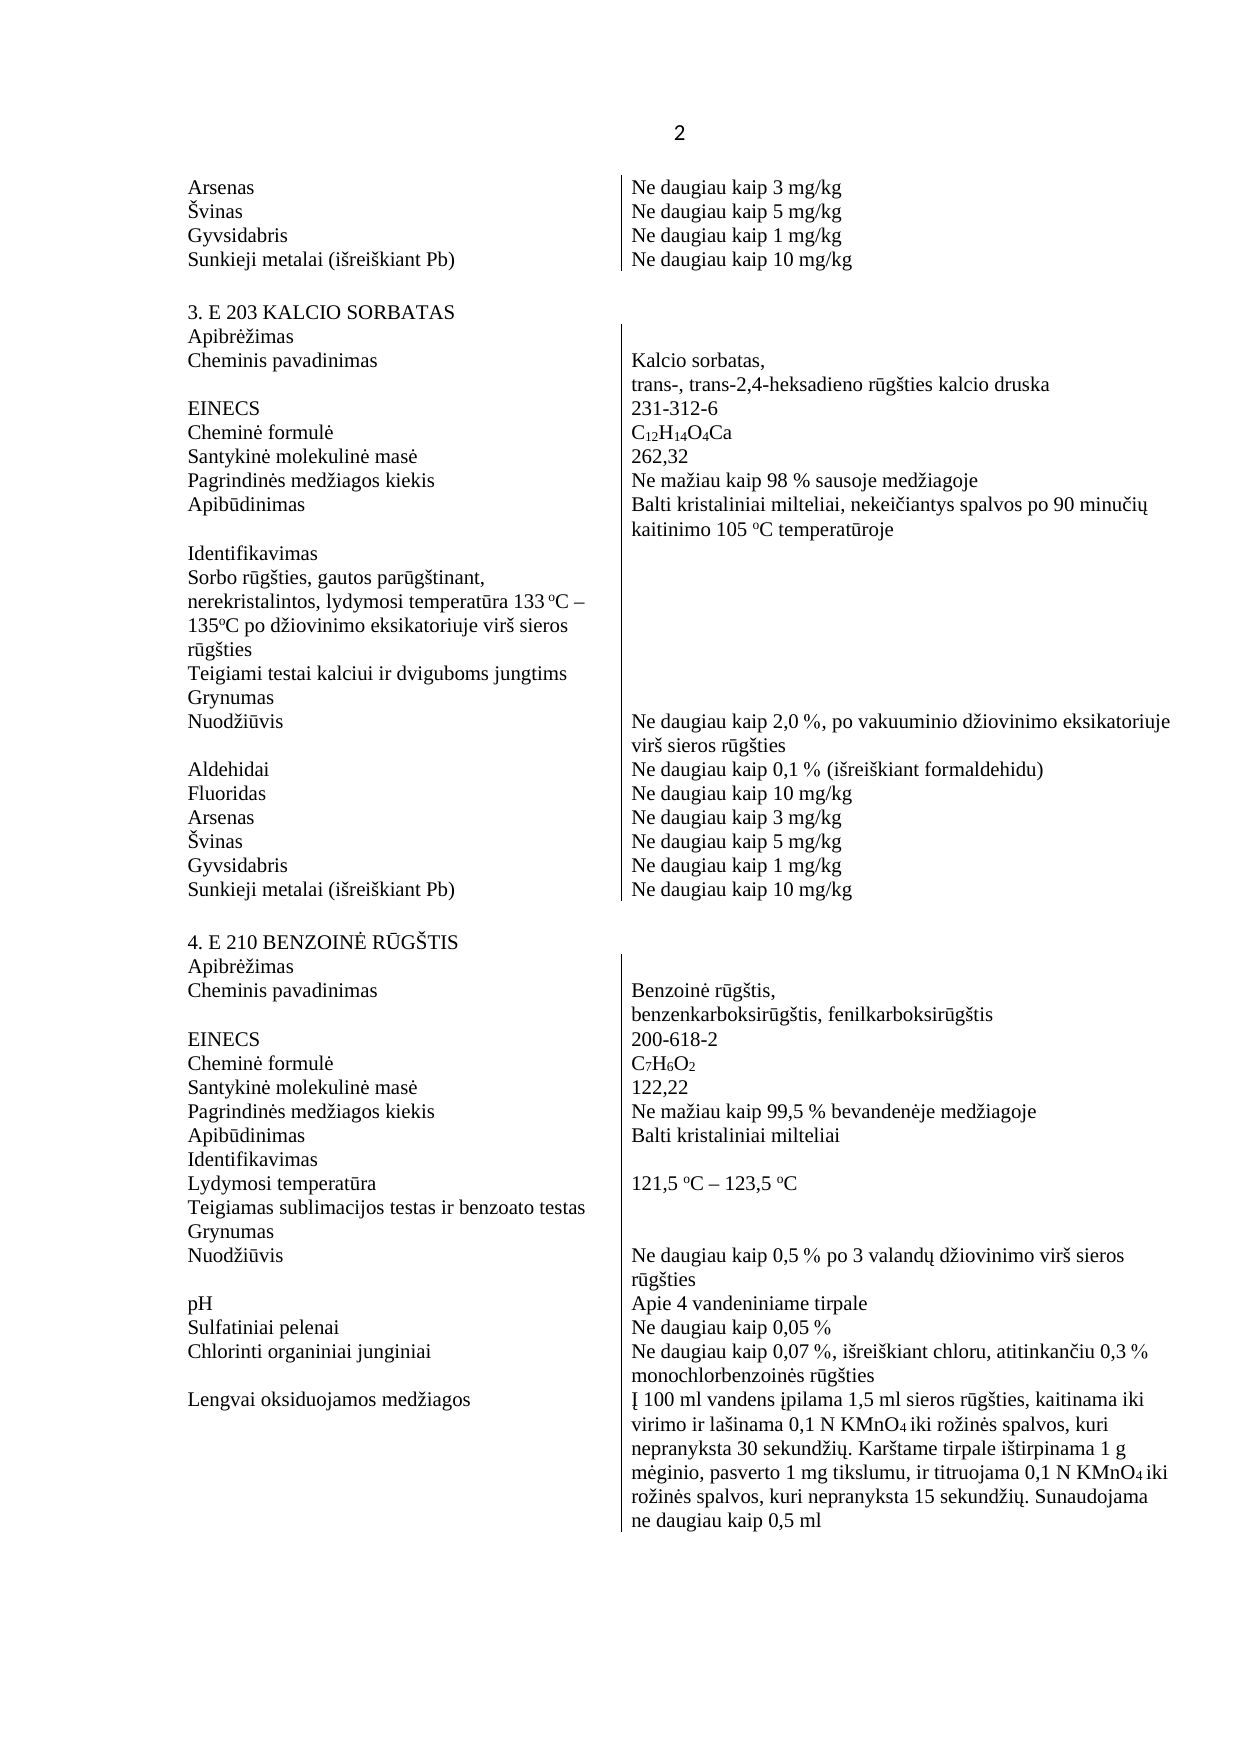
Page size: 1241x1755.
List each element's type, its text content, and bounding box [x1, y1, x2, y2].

table_cell Pagrindinės medžiagos kiekis [177, 468, 621, 492]
table_cell Cheminis pavadinimas [177, 978, 621, 1026]
table_cell Gyvsidabris [177, 223, 621, 247]
table_cell Sorbo rūgšties, gautos parūgštinant, nerekristalintos, lydymosi temperatūra 133 oC – 135oC po džiovinimo eksikatoriuje virš sieros rūgšties [177, 565, 621, 661]
table_cell Santykinė molekulinė masė [177, 444, 621, 468]
table_cell Ne daugiau kaip 3 mg/kg [622, 175, 1181, 199]
table_cell Ne daugiau kaip 0,1  (išreiškiant formaldehidu) [622, 757, 1181, 781]
table_header 3. E 203 KALCIO SORBATAS [177, 300, 1181, 324]
table_cell Ne mažiau kaip 99,5 % bevandenėje medžiagoje [622, 1099, 1181, 1123]
table_cell Ne daugiau kaip 10 mg/kg [622, 781, 1181, 805]
table_cell [622, 541, 1181, 564]
table_cell Aldehidai [177, 757, 621, 781]
table_cell Chlorinti organiniai junginiai [177, 1339, 621, 1387]
table_cell Ne daugiau kaip 5 mg/kg [622, 199, 1181, 223]
table_cell [622, 954, 1181, 978]
table_cell Arsenas [177, 805, 621, 829]
table_cell 200-618-2 [622, 1026, 1181, 1051]
table_cell Sulfatiniai pelenai [177, 1315, 621, 1339]
table_cell Ne daugiau kaip 0,05  [622, 1315, 1181, 1339]
table_cell Cheminė formulė [177, 420, 621, 444]
table_cell Nuodžiūvis [177, 1243, 621, 1291]
table_cell Apibūdinimas [177, 493, 621, 541]
table_cell Gyvsidabris [177, 853, 621, 877]
table_cell Ne daugiau kaip 1 mg/kg [622, 853, 1181, 877]
table_cell Apibrėžimas [177, 324, 621, 348]
table_cell Apibrėžimas [177, 954, 621, 978]
table_cell Lydymosi temperatūra [177, 1171, 621, 1195]
table_cell Ne daugiau kaip 3 mg/kg [622, 805, 1181, 829]
table_cell Cheminė formulė [177, 1051, 621, 1074]
table_cell Teigiami testai kalciui ir dviguboms jungtims [177, 661, 621, 685]
table_cell Ne daugiau kaip 10 mg/kg [622, 247, 1181, 271]
table_cell Identifikavimas [177, 541, 621, 564]
table_cell Ne daugiau kaip 2,0 , po vakuuminio džiovinimo eksikatoriuje virš sieros rūgšties [622, 709, 1181, 757]
table_cell Fluoridas [177, 781, 621, 805]
table_cell Arsenas [177, 175, 621, 199]
table_cell Ne daugiau kaip 10 mg/kg [622, 878, 1181, 901]
table_cell Ne daugiau kaip 1 mg/kg [622, 223, 1181, 247]
table_cell 121,5 oC – 123,5 oC [622, 1171, 1181, 1195]
table_cell 231-312-6 [622, 396, 1181, 420]
table_cell Apibūdinimas [177, 1123, 621, 1147]
table_cell Santykinė molekulinė masė [177, 1075, 621, 1099]
table_cell [622, 565, 1181, 661]
table_cell EINECS [177, 1026, 621, 1051]
table_cell [622, 661, 1181, 685]
table_cell Ne daugiau kaip 0,07 , išreiškiant chloru, atitinkančiu 0,3  monochlorbenzoinės rūgšties [622, 1339, 1181, 1387]
table_cell Į 100 ml vandens įpilama 1,5 ml sieros rūgšties, kaitinama iki virimo ir lašinama 0,1 N KMnO4 iki rožinės spalvos, kuri nepranyksta 30 sekundžių. Karštame tirpale ištirpinama 1 g mėginio, pasverto 1 mg tikslumu, ir titruojama 0,1 N KMnO4 iki rožinės spalvos, kuri nepranyksta 15 sekundžių. Sunaudojama ne daugiau kaip 0,5 ml [622, 1388, 1181, 1532]
table_cell Teigiamas sublimacijos testas ir benzoato testas [177, 1195, 621, 1219]
table_cell Grynumas [177, 685, 621, 709]
table_cell [622, 685, 1181, 709]
table_cell Sunkieji metalai (išreiškiant Pb) [177, 247, 621, 271]
table_cell Apie 4 vandeniniame tirpale [622, 1291, 1181, 1315]
table_cell [622, 1195, 1181, 1219]
table_cell C12H14O4Ca [622, 420, 1181, 444]
table_cell Balti kristaliniai milteliai, nekeičiantys spalvos po 90 minučių kaitinimo 105 oC temperatūroje [622, 493, 1181, 541]
table_cell 122,22 [622, 1075, 1181, 1099]
table_header 4. E 210 BENZOINĖ RŪGŠTIS [177, 930, 1181, 954]
table_cell Balti kristaliniai milteliai [622, 1123, 1181, 1147]
table_cell Pagrindinės medžiagos kiekis [177, 1099, 621, 1123]
table_cell [622, 1219, 1181, 1243]
table_cell Ne mažiau kaip 98 % sausoje medžiagoje [622, 468, 1181, 492]
table_cell Benzoinė rūgštis, benzenkarboksirūgštis, fenilkarboksirūgštis [622, 978, 1181, 1026]
table_cell 262,32 [622, 444, 1181, 468]
table_cell Nuodžiūvis [177, 709, 621, 757]
table_cell Švinas [177, 199, 621, 223]
table_cell Kalcio sorbatas, trans-, trans-2,4-heksadieno rūgšties kalcio druska [622, 348, 1181, 396]
table_cell C7H6O2 [622, 1051, 1181, 1074]
table_cell Lengvai oksiduojamos medžiagos [177, 1388, 621, 1532]
table_cell Ne daugiau kaip 0,5  po 3 valandų džiovinimo virš sieros rūgšties [622, 1243, 1181, 1291]
table_cell Sunkieji metalai (išreiškiant Pb) [177, 878, 621, 901]
table_cell EINECS [177, 396, 621, 420]
table_cell Švinas [177, 829, 621, 853]
table_cell [622, 324, 1181, 348]
table_cell Cheminis pavadinimas [177, 348, 621, 396]
table_cell Ne daugiau kaip 5 mg/kg [622, 829, 1181, 853]
table_cell Grynumas [177, 1219, 621, 1243]
table_cell Identifikavimas [177, 1147, 621, 1171]
table_cell pH [177, 1291, 621, 1315]
table_cell [622, 1147, 1181, 1171]
